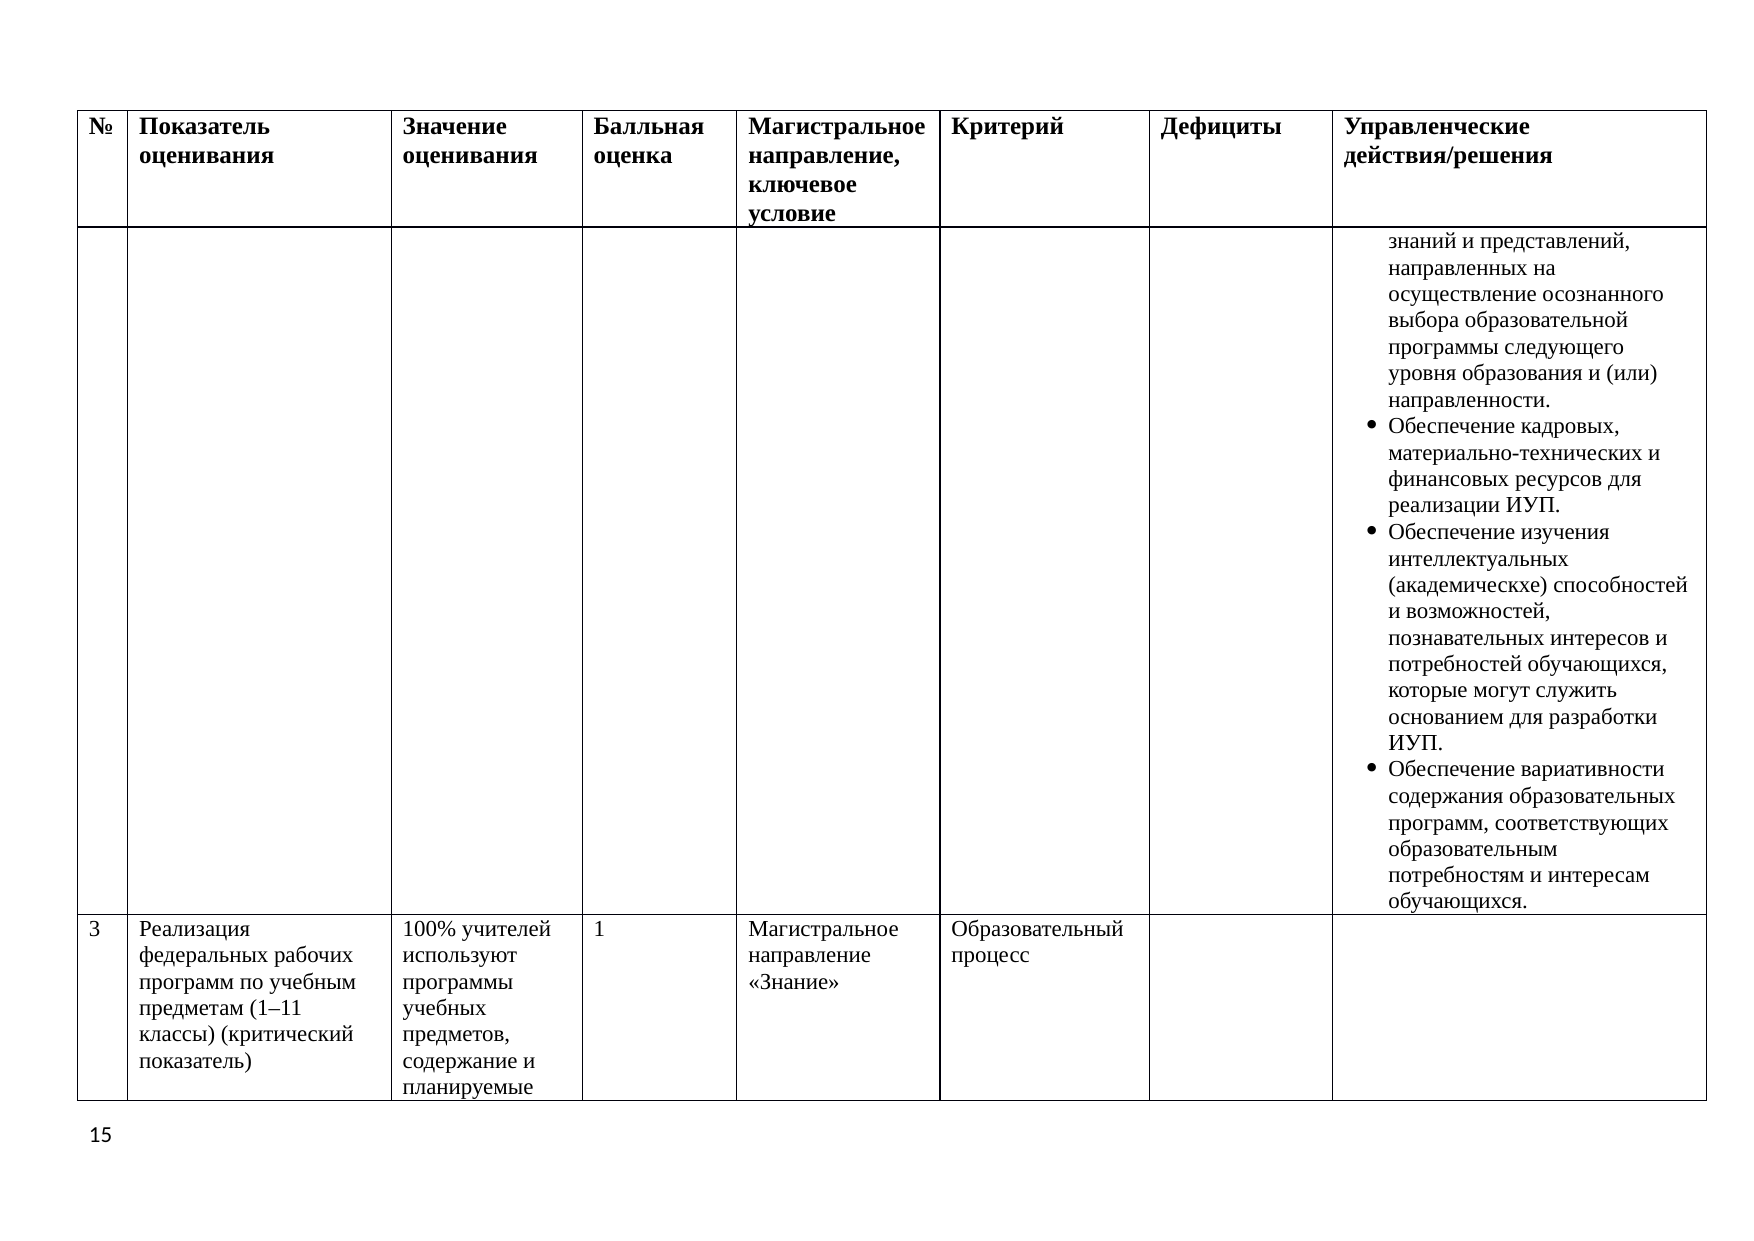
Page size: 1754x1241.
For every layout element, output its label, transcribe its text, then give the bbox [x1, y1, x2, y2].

table_header Дефициты [1150, 111, 1332, 226]
table_header Значение оценивания [392, 111, 582, 226]
table_cell [583, 228, 736, 914]
table_cell Реализация федеральных рабочих программ по учебным предметам (1‒11 классы) (критический показатель) [128, 915, 391, 1099]
table_cell [941, 228, 1149, 914]
table_cell [78, 228, 127, 914]
table_cell 1 [583, 915, 736, 1099]
table_header № [78, 111, 127, 226]
table_header Балльная оценка [583, 111, 736, 226]
table_cell [737, 228, 939, 914]
table_cell знаний и представлений, направленных на осуществление осознанного выбора образовательной программы следующего уровня образования и (или) направленности. Обеспечение кадровых, материально-технических и финансовых ресурсов для реализации ИУП. Обеспечение изучения интеллектуальных (академическхе) способностей и возможностей, познавательных интересов и потребностей обучающихся, которые могут служить основанием для разработки ИУП. Обеспечение вариативности содержания образовательных программ, соответствующих образовательным потребностям и интересам обучающихся. [1333, 228, 1706, 914]
table_header Магистральное направление, ключевое условие [737, 111, 939, 226]
table_header Показатель оценивания [128, 111, 391, 226]
table_header Критерий [941, 111, 1149, 226]
table_cell 3 [78, 915, 127, 1099]
table_header Управленческие действия/решения [1333, 111, 1706, 226]
table_cell [392, 228, 582, 914]
table_cell [1150, 228, 1332, 914]
table_cell 100% учителей используют программы учебных предметов, содержание и планируемые [392, 915, 582, 1099]
table_cell [1333, 915, 1706, 1099]
table_cell [128, 228, 391, 914]
table_cell Образовательный процесс [941, 915, 1149, 1099]
table_cell Магистральное направление «Знание» [737, 915, 939, 1099]
table_cell [1150, 915, 1332, 1099]
